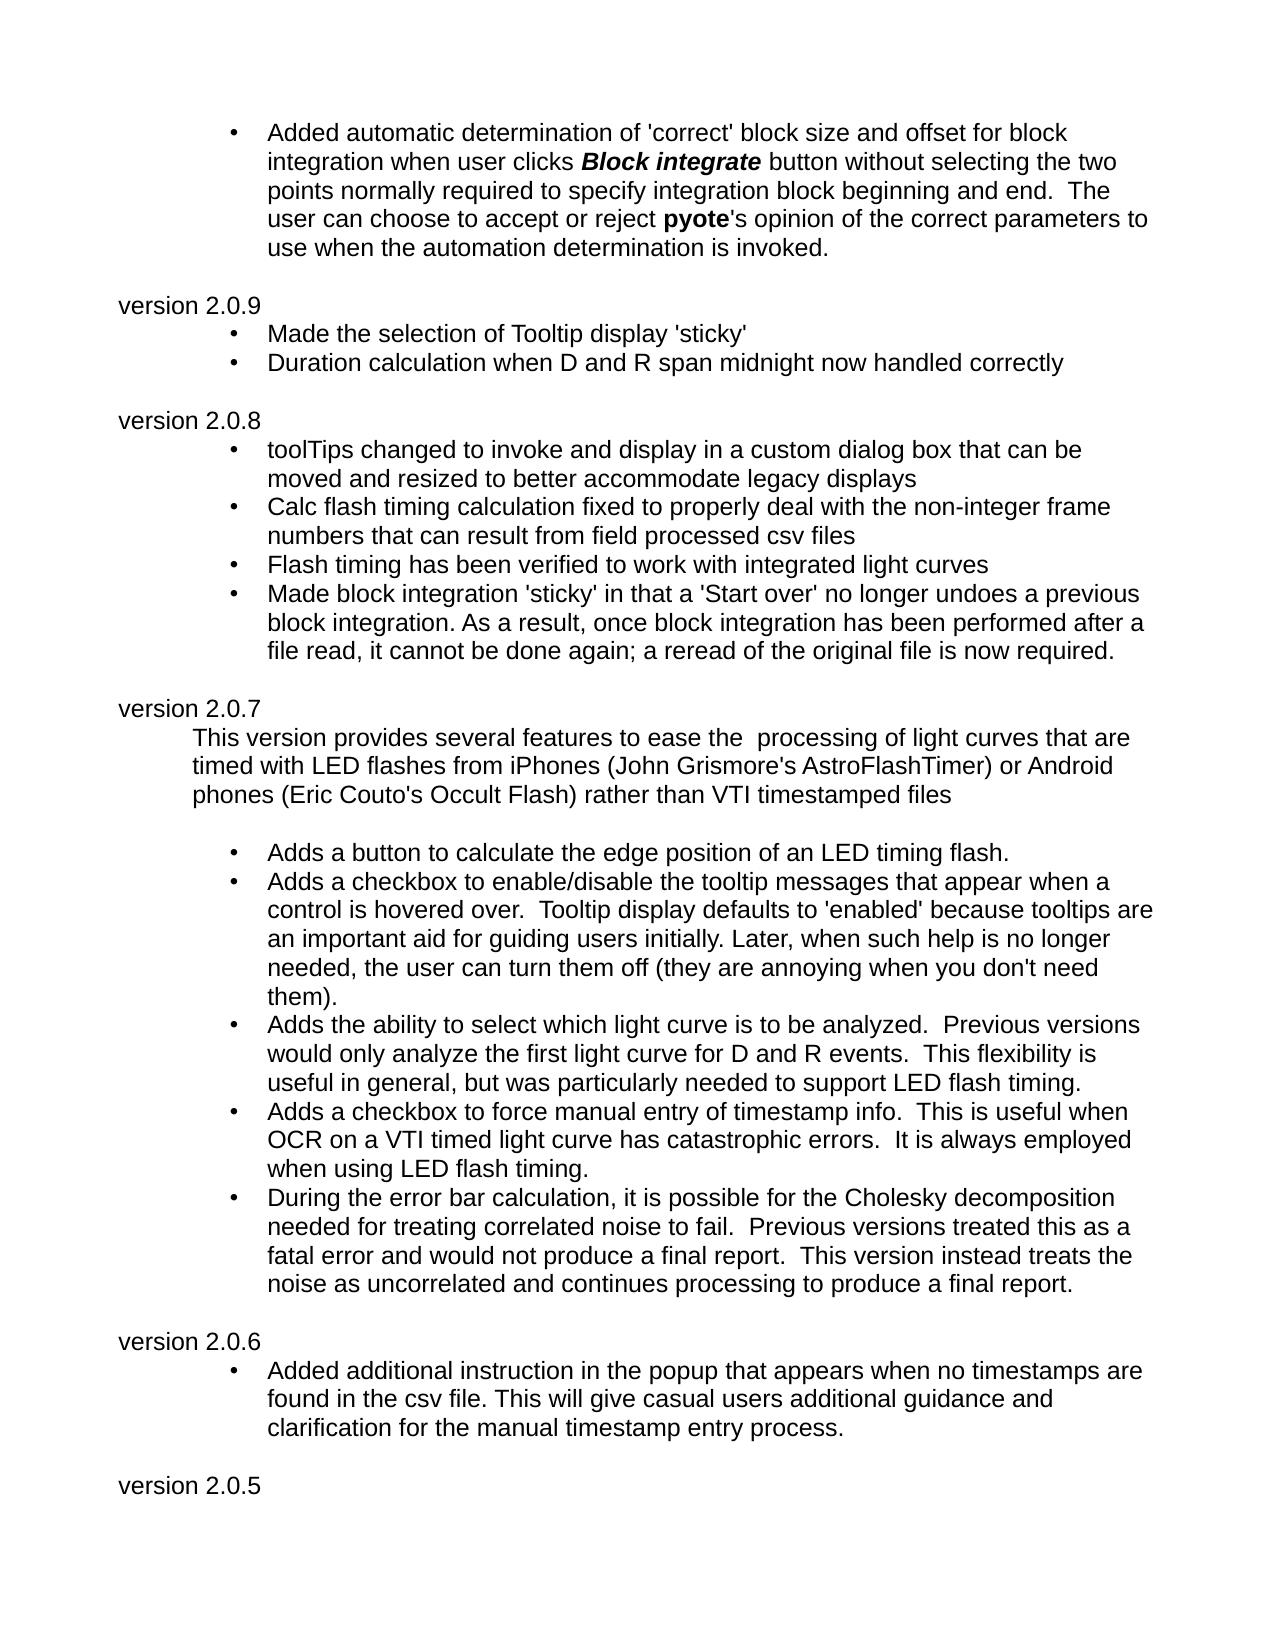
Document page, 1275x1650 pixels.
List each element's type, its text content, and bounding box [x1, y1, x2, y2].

list During the error bar calculation, it is possible for the Cholesky decomposition needed for treating correlated noise to fail. Previous versions treated this as a fatal error and would not produce a final report. This version instead treats the noise as uncorrelated and continues processing to produce a final report. [229, 1183, 1157, 1298]
text version 2.0.8 [118, 406, 1157, 435]
text version 2.0.5 [118, 1471, 1157, 1499]
list Flash timing has been verified to work with integrated light curves [229, 550, 1157, 579]
list Added additional instruction in the popup that appears when no timestamps are found in the csv file. This will give casual users additional guidance and clarification for the manual timestamp entry process. [229, 1356, 1157, 1471]
text version 2.0.6 [118, 1327, 1157, 1356]
text version 2.0.7 [118, 694, 1157, 723]
list Adds the ability to select which light curve is to be analyzed. Previous versions would only analyze the first light curve for D and R events. This flexibility is useful in general, but was particularly needed to support LED flash timing. [229, 1010, 1157, 1097]
list Added automatic determination of 'correct' block size and offset for block integration when user clicks Block integrate button without selecting the two points normally required to specify integration block beginning and end. The user can choose to accept or reject pyote's opinion of the correct parameters to use when the automation determination is invoked. [229, 118, 1157, 291]
list toolTips changed to invoke and display in a custom dialog box that can be moved and resized to better accommodate legacy displays [229, 435, 1157, 492]
list Made the selection of Tooltip display 'sticky' [229, 319, 1157, 348]
list Calc flash timing calculation fixed to properly deal with the non-integer frame numbers that can result from field processed csv files [229, 492, 1157, 550]
list Adds a checkbox to enable/disable the tooltip messages that appear when a control is hovered over. Tooltip display defaults to 'enabled' because tooltips are an important aid for guiding users initially. Later, when such help is no longer needed, the user can turn them off (they are annoying when you don't need them). [229, 866, 1157, 1010]
text version 2.0.9 [118, 291, 1157, 319]
list Adds a checkbox to force manual entry of timestamp info. This is useful when OCR on a VTI timed light curve has catastrophic errors. It is always employed when using LED flash timing. [229, 1097, 1157, 1183]
list Made block integration 'sticky' in that a 'Start over' no longer undoes a previous block integration. As a result, once block integration has been performed after a file read, it cannot be done again; a reread of the original file is now required. [229, 579, 1157, 694]
list Duration calculation when D and R span midnight now handled correctly [229, 348, 1157, 377]
list Adds a button to calculate the edge position of an LED timing flash. [229, 838, 1157, 866]
text This version provides several features to ease the processing of light curves that are timed with LED flashes from iPhones (John Grismore's AstroFlashTimer) or Android phones (Eric Couto's Occult Flash) rather than VTI timestamped files [192, 723, 1157, 809]
